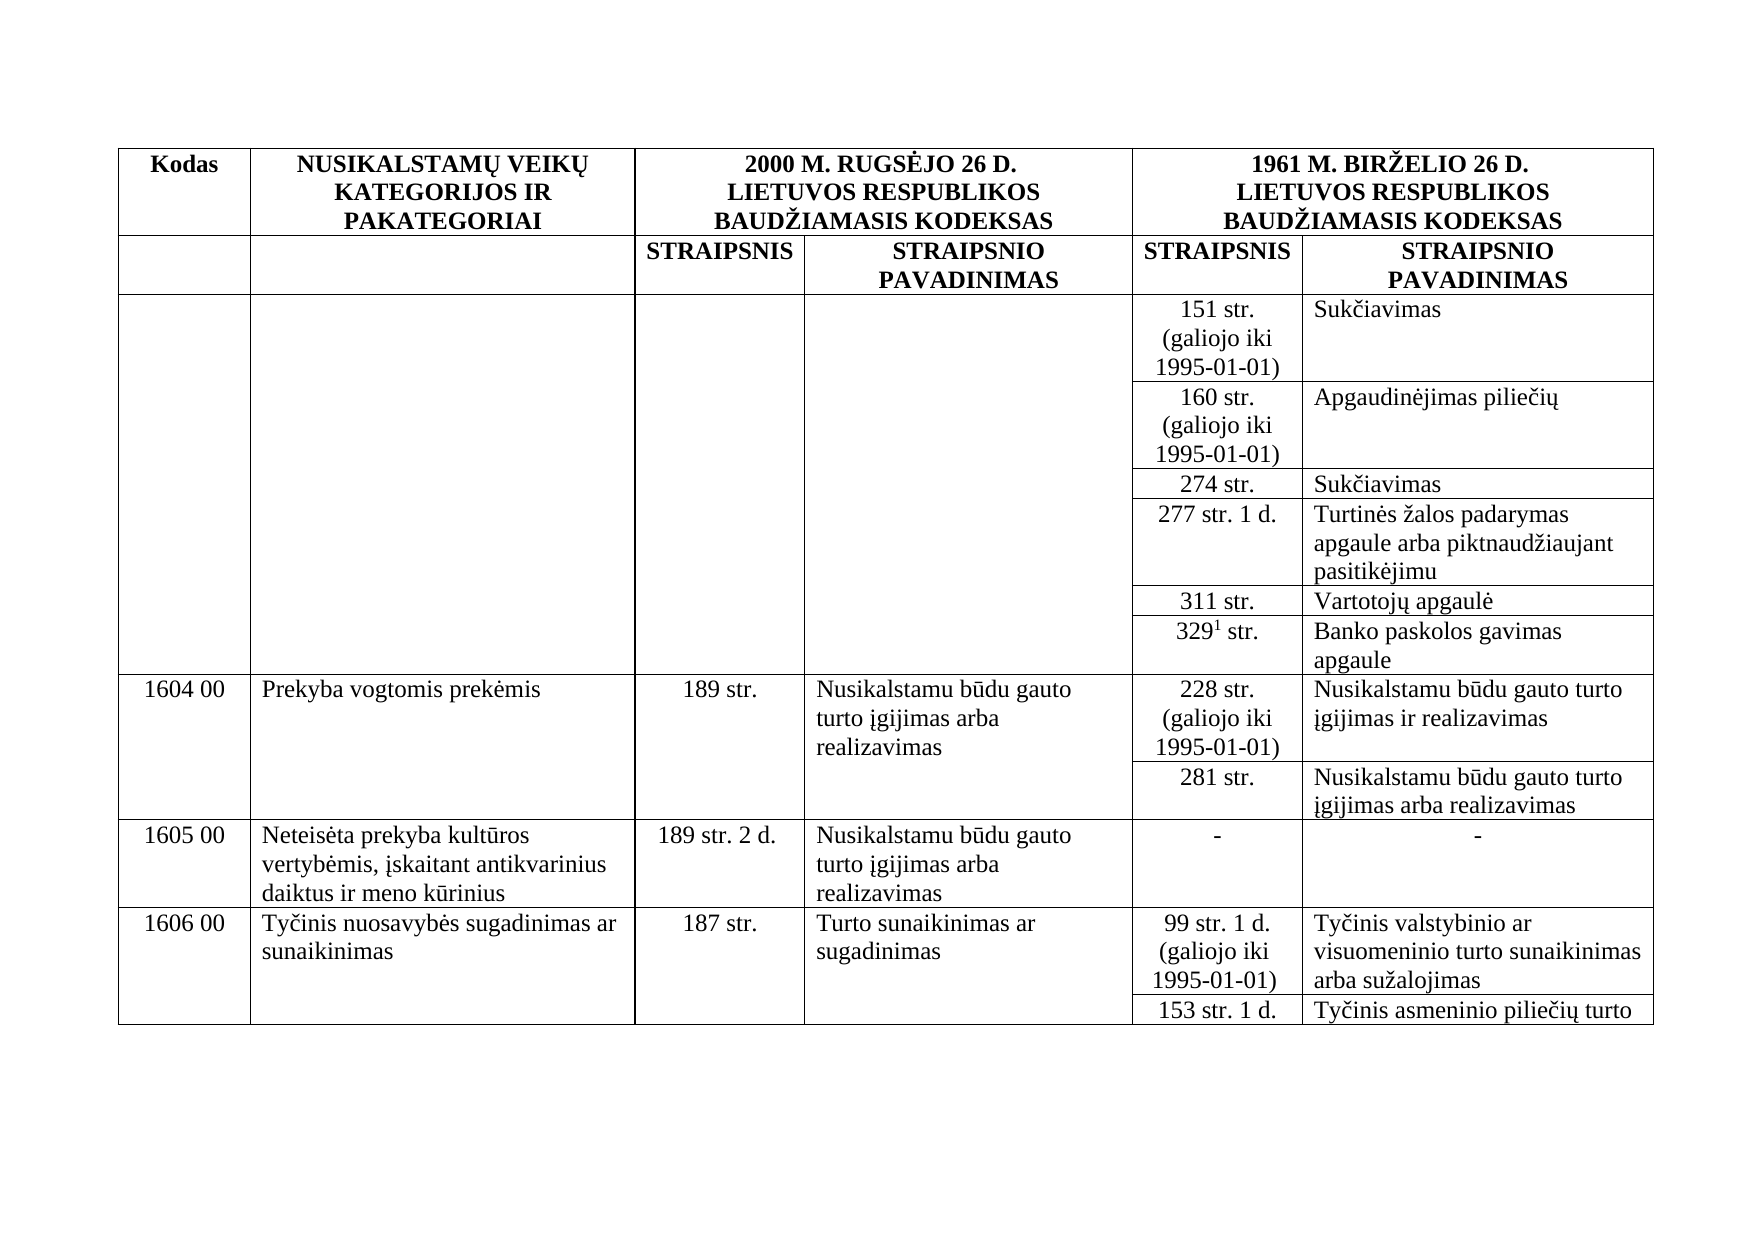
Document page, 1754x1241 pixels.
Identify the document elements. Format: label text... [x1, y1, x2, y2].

table_cell - [1133, 820, 1302, 907]
table_cell 189 str. 2 d. [636, 820, 804, 907]
table_cell Neteisėta prekyba kultūros vertybėmis, įskaitant antikvarinius daiktus ir meno kūrinius [251, 820, 634, 907]
table_cell 3291 str. [1133, 616, 1302, 673]
table_cell STRAIPSNIS [1133, 236, 1302, 293]
table_cell 153 str. 1 d. [1133, 995, 1302, 1024]
table_cell 99 str. 1 d. (galiojo iki 1995-01-01) [1133, 908, 1302, 994]
table_cell 151 str. (galiojo iki 1995-01-01) [1133, 295, 1302, 381]
table_header 1961 M. BIRŽELIO 26 D. LIETUVOS RESPUBLIKOS BAUDŽIAMASIS KODEKSAS [1133, 149, 1653, 235]
table_cell Apgaudinėjimas piliečių [1303, 382, 1653, 468]
table_cell Turtinės žalos padarymas apgaule arba piktnaudžiaujant pasitikėjimu [1303, 499, 1653, 585]
table_cell - [1303, 820, 1653, 907]
table_cell Sukčiavimas [1303, 295, 1653, 381]
table_cell Banko paskolos gavimas apgaule [1303, 616, 1653, 673]
table_cell 160 str. (galiojo iki 1995-01-01) [1133, 382, 1302, 468]
table_cell 311 str. [1133, 586, 1302, 615]
table_cell Vartotojų apgaulė [1303, 586, 1653, 615]
table_cell 228 str. (galiojo iki 1995-01-01) [1133, 675, 1302, 761]
table_cell 274 str. [1133, 469, 1302, 498]
table_cell Turto sunaikinimas ar sugadinimas [805, 908, 1132, 1024]
table_header 2000 M. RUGSĖJO 26 D. LIETUVOS RESPUBLIKOS BAUDŽIAMASIS KODEKSAS [636, 149, 1132, 235]
table_cell STRAIPSNIS [636, 236, 804, 293]
table_cell Prekyba vogtomis prekėmis [251, 675, 634, 819]
table_cell Tyčinis valstybinio ar visuomeninio turto sunaikinimas arba sužalojimas [1303, 908, 1653, 994]
table_cell Sukčiavimas [1303, 469, 1653, 498]
table_cell 1604 00 [119, 675, 250, 819]
table_cell Nusikalstamu būdu gauto turto įgijimas arba realizavimas [1303, 762, 1653, 819]
table_cell 187 str. [636, 908, 804, 1024]
table_cell 277 str. 1 d. [1133, 499, 1302, 585]
table_cell 189 str. [636, 675, 804, 819]
table_cell [119, 236, 250, 293]
table_cell STRAIPSNIO PAVADINIMAS [805, 236, 1132, 293]
table_header NUSIKALSTAMŲ VEIKŲ KATEGORIJOS IR PAKATEGORIAI [251, 149, 634, 235]
table_cell Nusikalstamu būdu gauto turto įgijimas ir realizavimas [1303, 675, 1653, 761]
table_cell [251, 295, 634, 673]
table_cell [636, 295, 804, 673]
table_cell Tyčinis nuosavybės sugadinimas ar sunaikinimas [251, 908, 634, 1024]
table_cell [805, 295, 1132, 673]
table_cell Nusikalstamu būdu gauto turto įgijimas arba realizavimas [805, 675, 1132, 819]
table_cell 281 str. [1133, 762, 1302, 819]
table_cell 1606 00 [119, 908, 250, 1024]
table_header Kodas [119, 149, 250, 235]
table_cell [119, 295, 250, 673]
table_cell [251, 236, 634, 293]
table_cell Nusikalstamu būdu gauto turto įgijimas arba realizavimas [805, 820, 1132, 907]
table_cell Tyčinis asmeninio piliečių turto [1303, 995, 1653, 1024]
table_cell STRAIPSNIO PAVADINIMAS [1303, 236, 1653, 293]
table_cell 1605 00 [119, 820, 250, 907]
